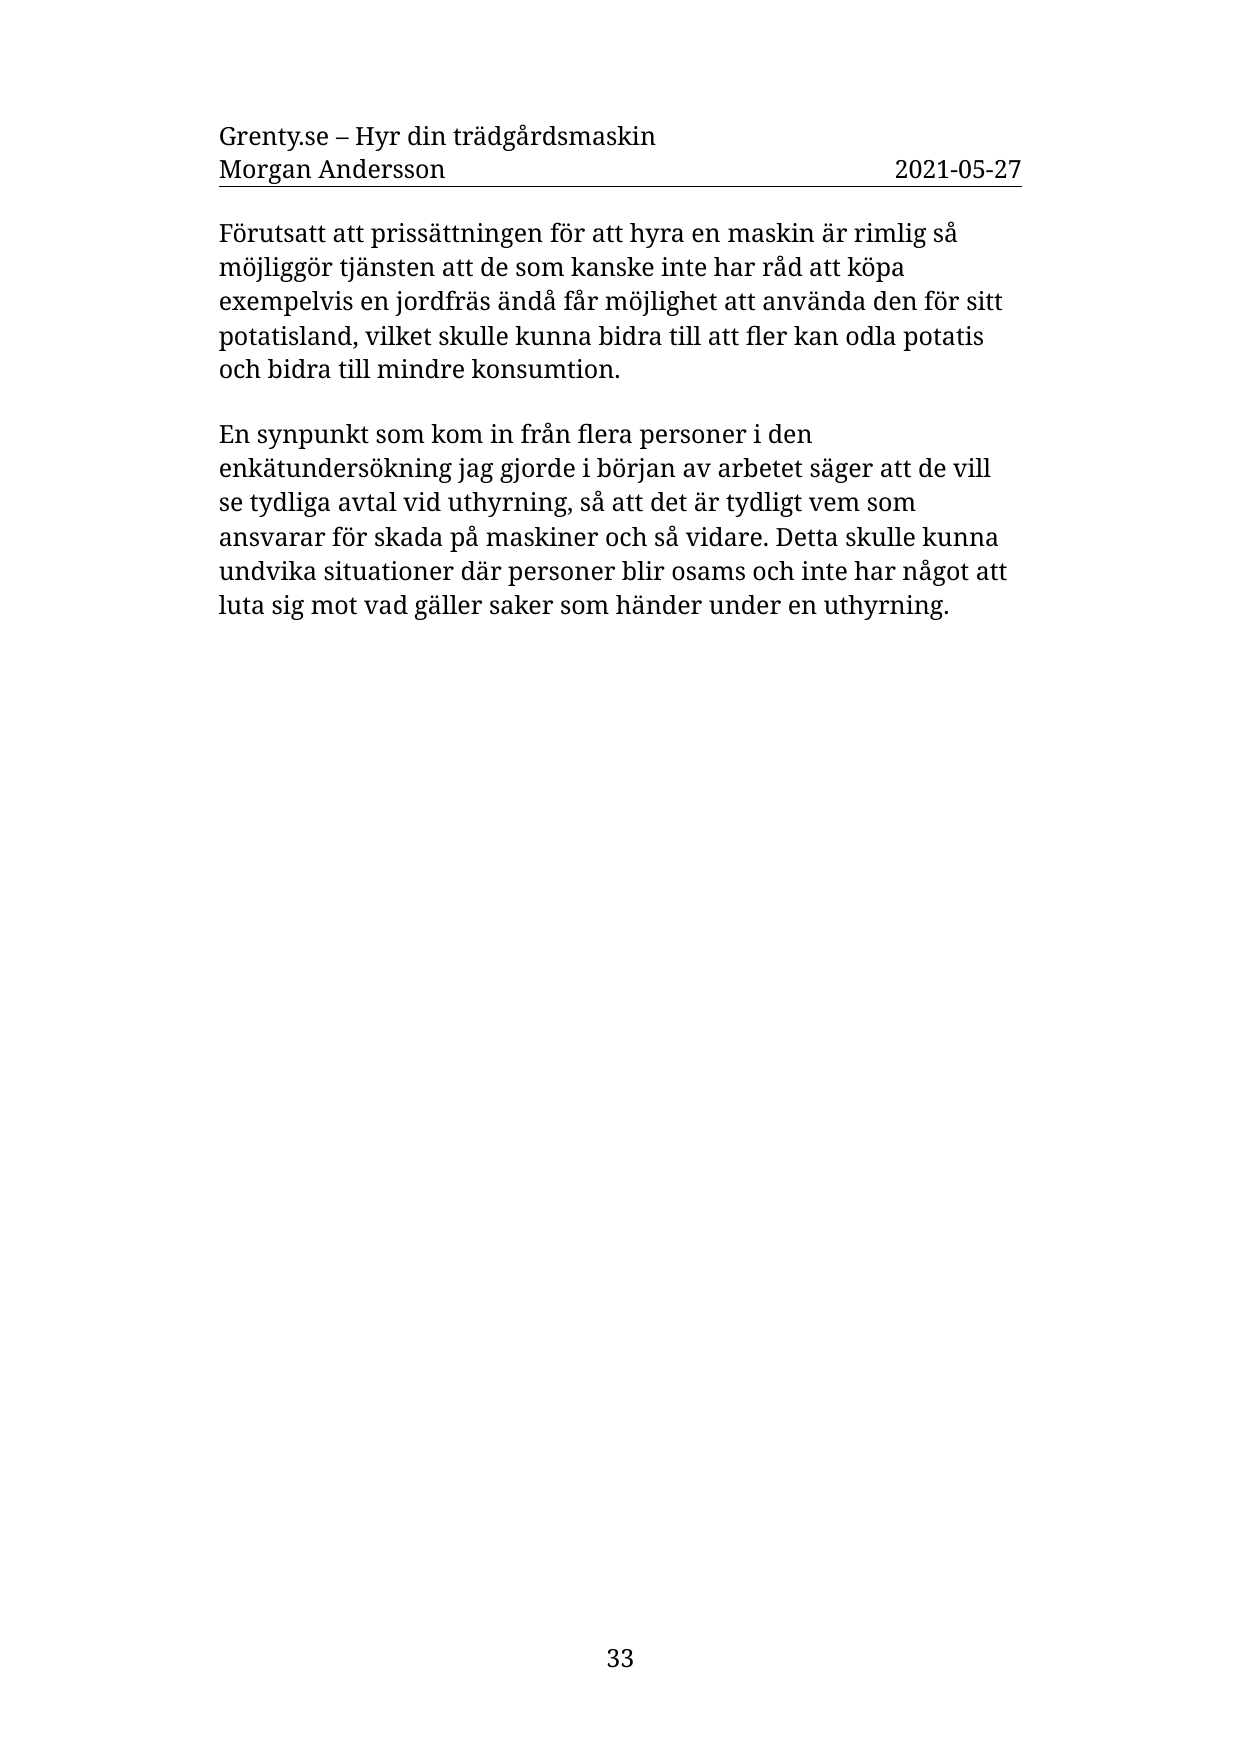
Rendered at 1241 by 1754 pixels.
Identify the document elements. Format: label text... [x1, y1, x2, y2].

text Förutsatt att prissättningen för att hyra en maskin är rimlig så möjliggör tjänsten att de som kanske inte har råd att köpa exempelvis en jordfräs ändå får möjlighet att använda den för sitt potatisland, vilket skulle kunna bidra till att fler kan odla potatis och bidra till mindre konsumtion. [218, 216, 1022, 386]
text En synpunkt som kom in från flera personer i den enkätundersökning jag gjorde i början av arbetet säger att de vill se tydliga avtal vid uthyrning, så att det är tydligt vem som ansvarar för skada på maskiner och så vidare. Detta skulle kunna undvika situationer där personer blir osams och inte har något att luta sig mot vad gäller saker som händer under en uthyrning. [218, 417, 1022, 621]
